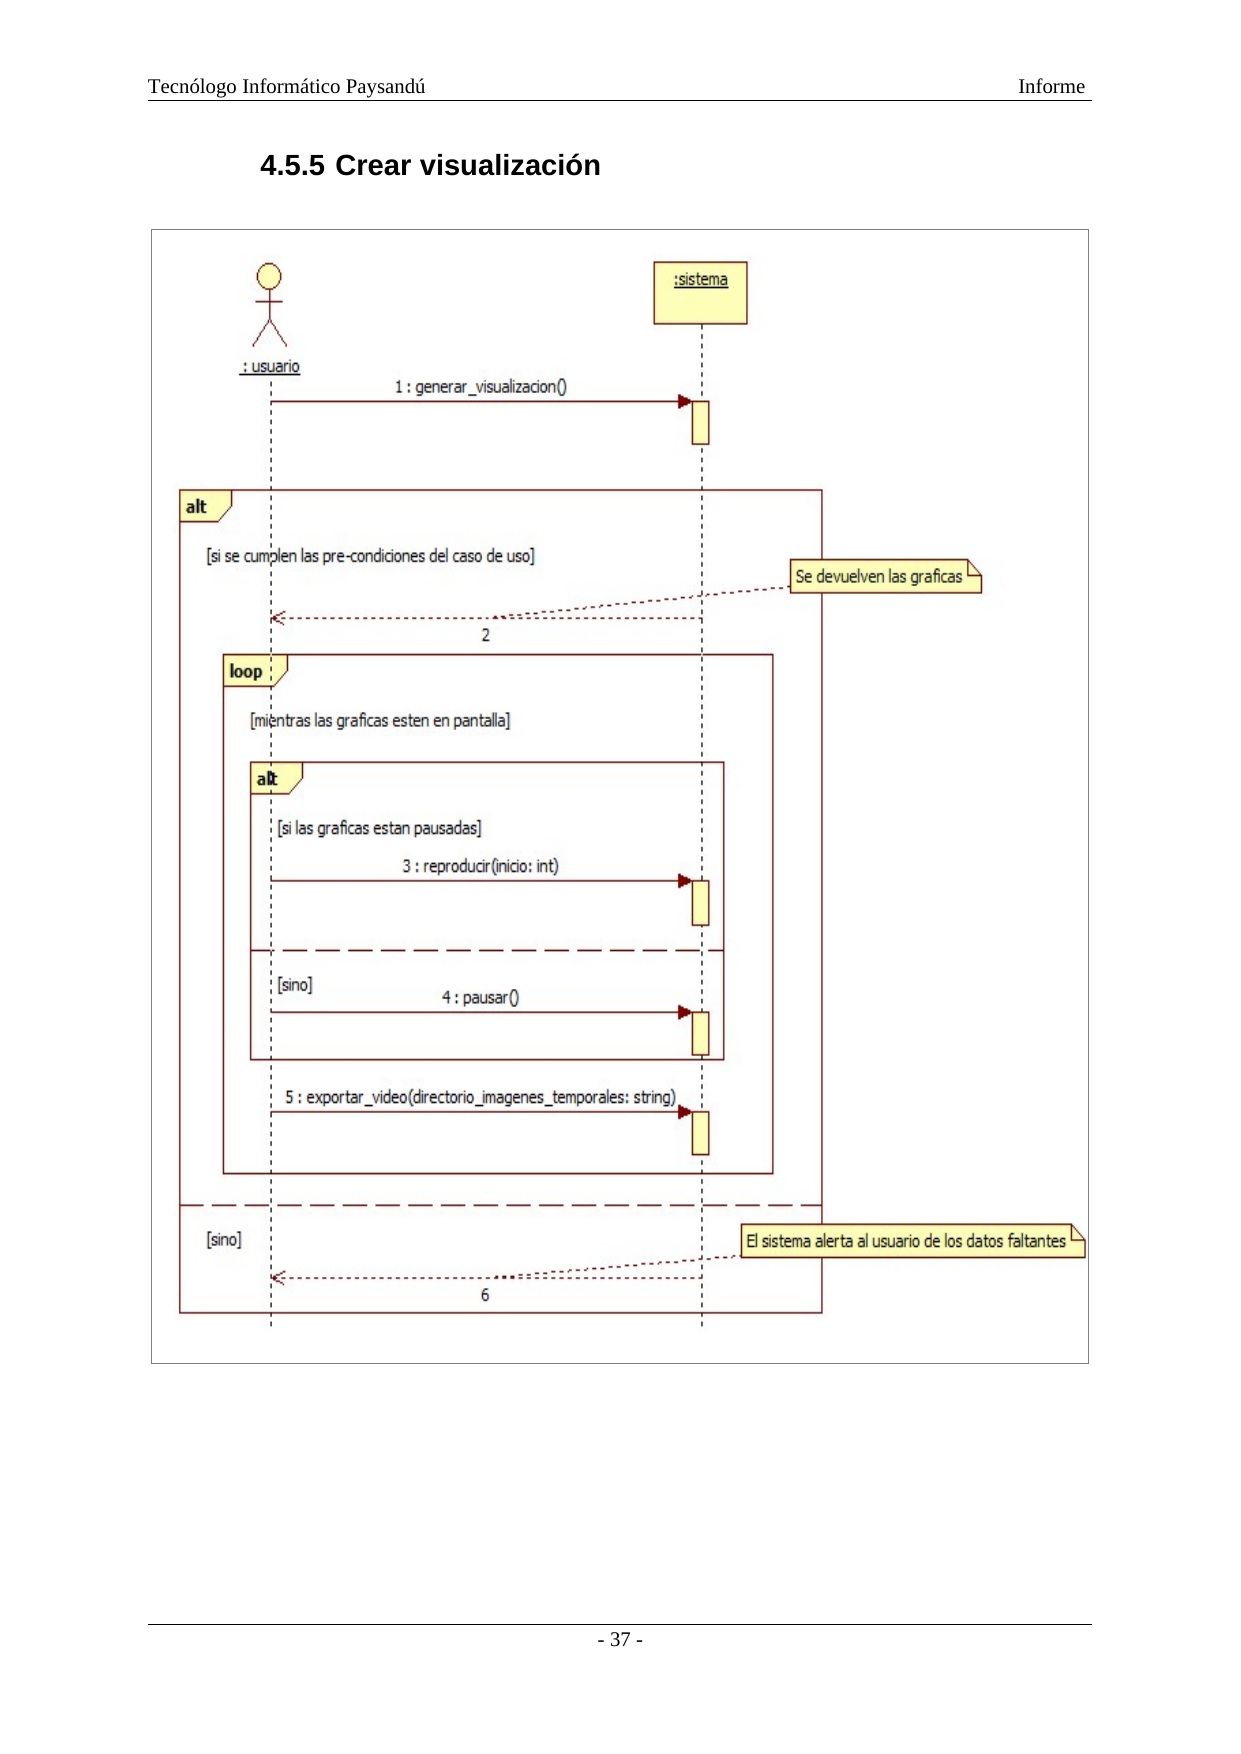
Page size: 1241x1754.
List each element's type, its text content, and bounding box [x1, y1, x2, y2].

subtitle Crear visualización [260, 148, 1092, 181]
picture [152, 231, 1088, 1363]
